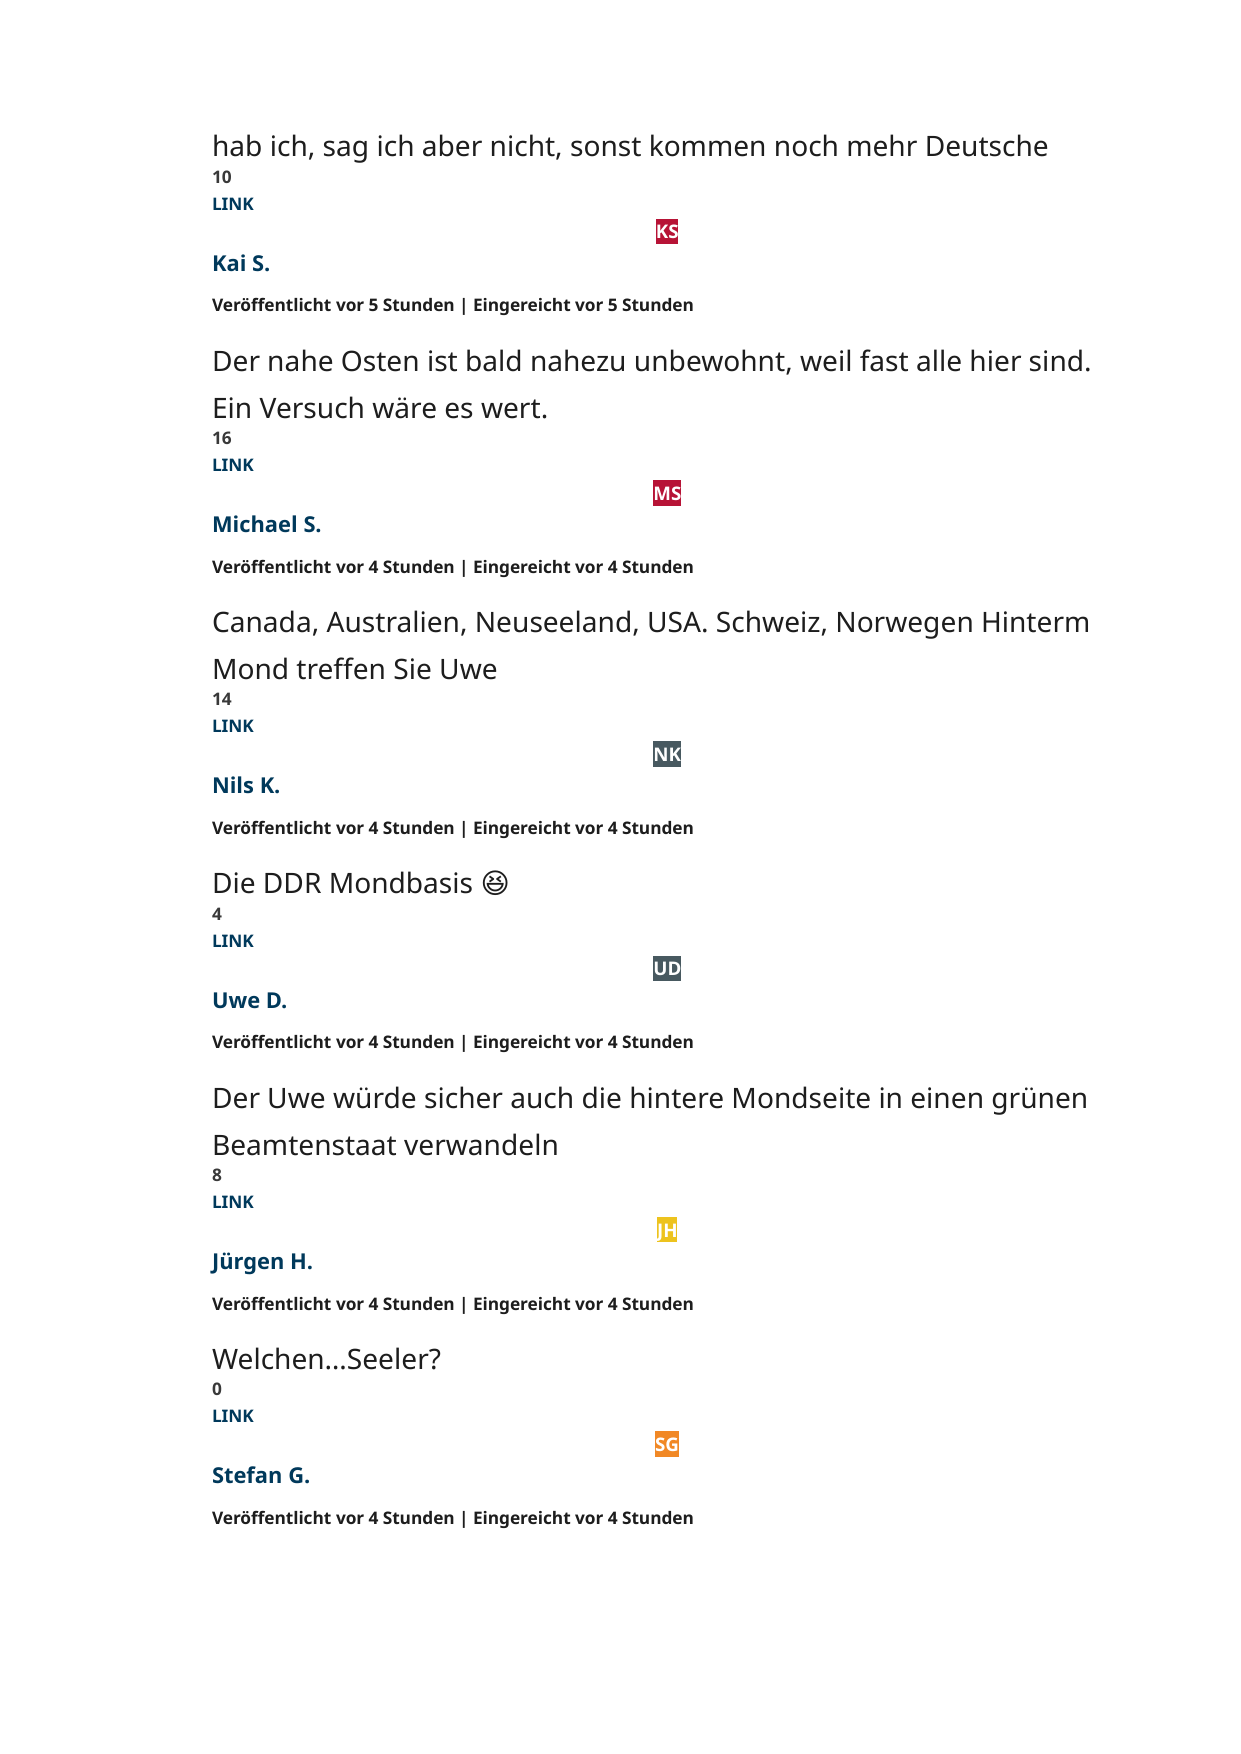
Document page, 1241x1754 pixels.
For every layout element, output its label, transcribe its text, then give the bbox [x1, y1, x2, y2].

text Der nahe Osten ist bald nahezu unbewohnt, weil fast alle hier sind. Ein Versuch wäre es wert. [212, 332, 1122, 426]
text NK [212, 741, 1122, 767]
text LINK [212, 453, 1122, 477]
text SG [212, 1431, 1122, 1457]
text LINK [212, 192, 1122, 215]
text Veröffentlicht vor 4 Stunden | Eingereicht vor 4 Stunden [212, 555, 1122, 578]
text 10 [212, 165, 1122, 188]
text UD [212, 956, 1122, 981]
text Uwe D. [212, 985, 1122, 1015]
text Jürgen H. [212, 1246, 1122, 1276]
text Canada, Australien, Neuseeland, USA. Schweiz, Norwegen Hinterm Mond treffen Sie Uwe [212, 594, 1122, 687]
text Welchen…Seeler? [212, 1331, 1122, 1377]
text LINK [212, 714, 1122, 738]
text Die DDR Mondbasis 😆 [212, 855, 1122, 902]
text KS [212, 219, 1122, 244]
text hab ich, sag ich aber nicht, sonst kommen noch mehr Deutsche [212, 118, 1122, 165]
text Veröffentlicht vor 4 Stunden | Eingereicht vor 4 Stunden [212, 816, 1122, 839]
text Veröffentlicht vor 5 Stunden | Eingereicht vor 5 Stunden [212, 293, 1122, 317]
text JH [212, 1217, 1122, 1242]
text LINK [212, 1190, 1122, 1213]
text 16 [212, 426, 1122, 450]
text Michael S. [212, 509, 1122, 539]
text Der Uwe würde sicher auch die hintere Mondseite in einen grünen Beamtenstaat verwandeln [212, 1069, 1122, 1163]
text LINK [212, 1404, 1122, 1428]
text Nils K. [212, 771, 1122, 800]
text Stefan G. [212, 1461, 1122, 1490]
text 0 [212, 1377, 1122, 1401]
text Veröffentlicht vor 4 Stunden | Eingereicht vor 4 Stunden [212, 1030, 1122, 1054]
text Veröffentlicht vor 4 Stunden | Eingereicht vor 4 Stunden [212, 1506, 1122, 1529]
text 14 [212, 687, 1122, 711]
text MS [212, 480, 1122, 506]
text Kai S. [212, 248, 1122, 278]
text Veröffentlicht vor 4 Stunden | Eingereicht vor 4 Stunden [212, 1292, 1122, 1315]
text LINK [212, 929, 1122, 952]
text 8 [212, 1163, 1122, 1187]
text 4 [212, 902, 1122, 925]
